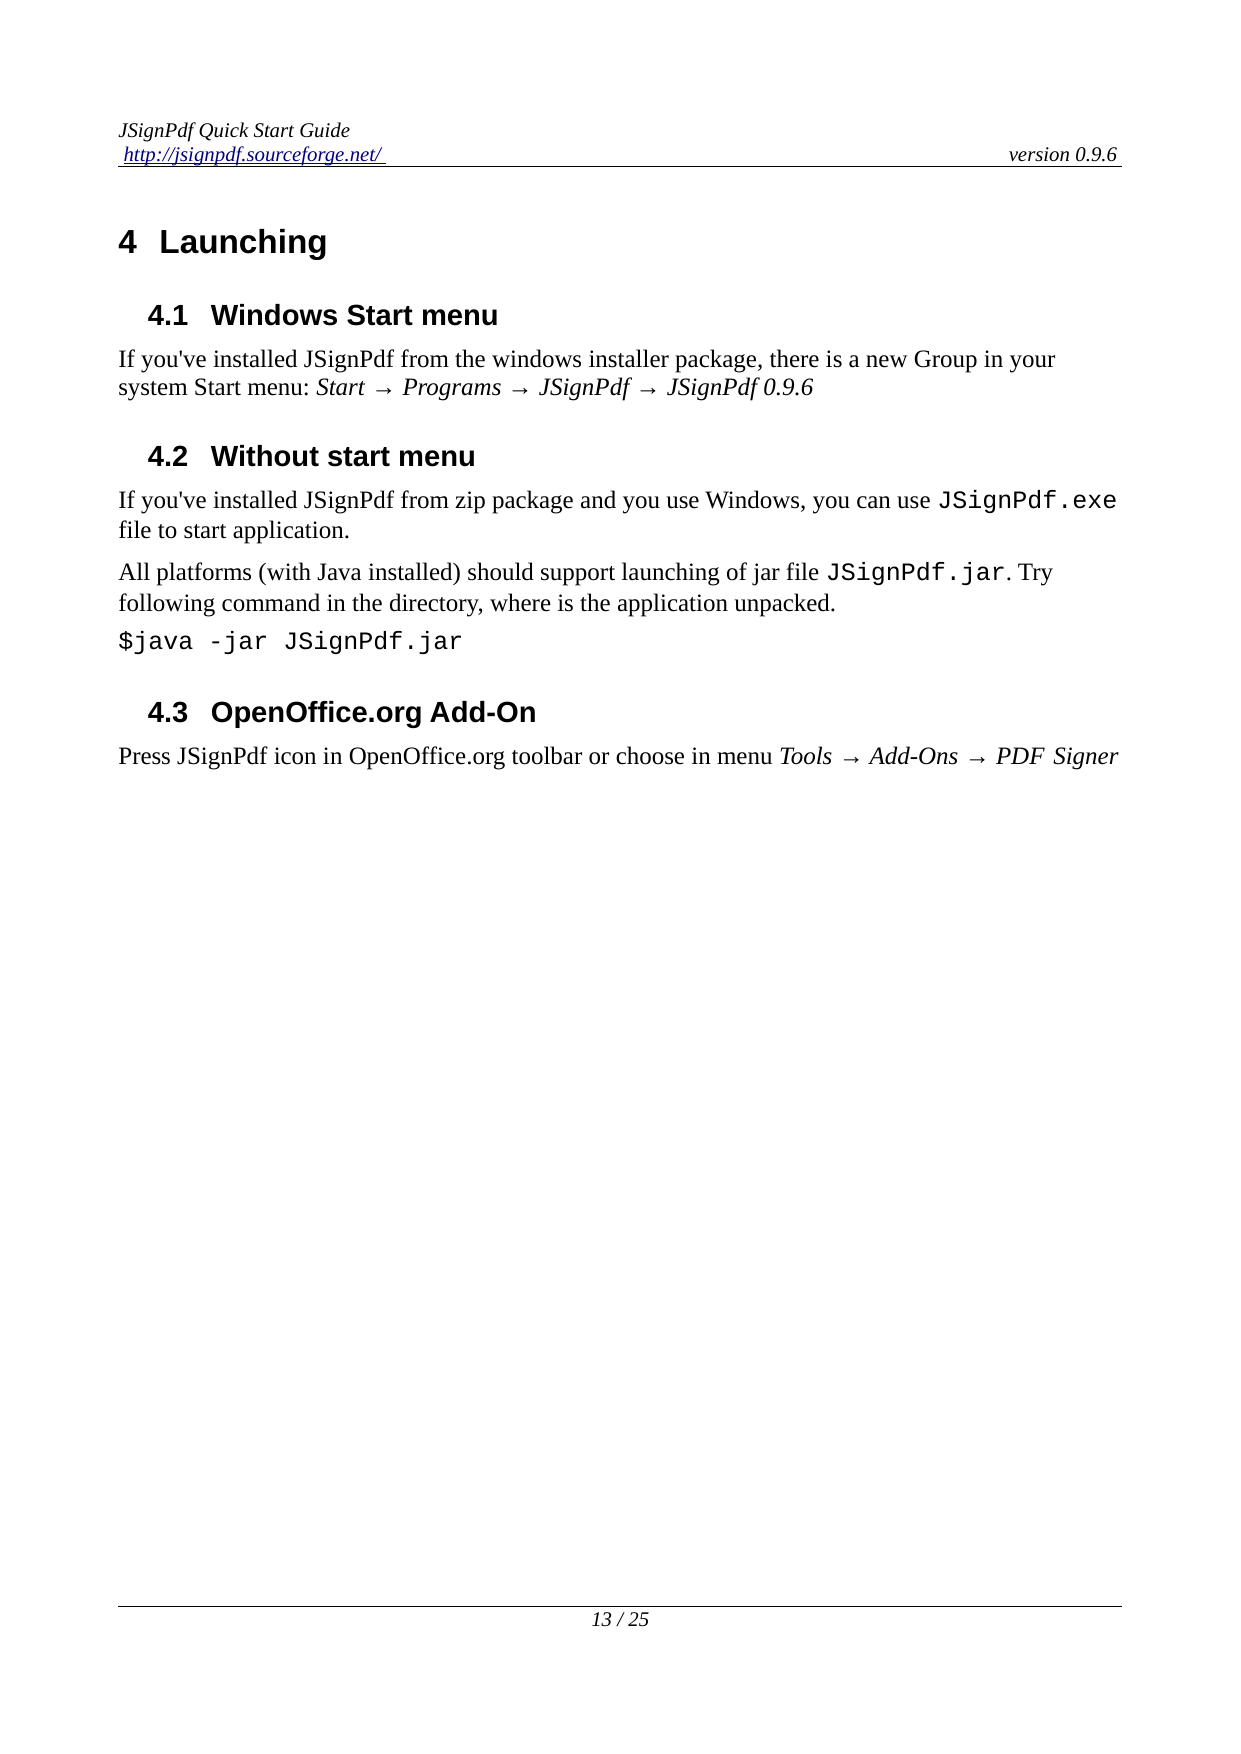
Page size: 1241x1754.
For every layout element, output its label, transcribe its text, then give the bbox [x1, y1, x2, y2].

subtitle Without start menu [148, 439, 1116, 472]
text Press JSignPdf icon in OpenOffice.org toolbar or choose in menu Tools → Add-Ons → PDF Signer [118, 741, 1122, 769]
text All platforms (with Java installed) should support launching of jar file JSignPdf.jar. Try following command in the directory, where is the application unpacked. [118, 557, 1122, 616]
text $java -jar JSignPdf.jar [118, 629, 1122, 657]
subtitle OpenOffice.org Add-On [148, 695, 1116, 728]
subtitle Launching [118, 222, 1122, 260]
text If you've installed JSignPdf from the windows installer package, there is a new Group in your system Start menu: Start → Programs → JSignPdf → JSignPdf 0.9.6 [118, 344, 1122, 401]
subtitle Windows Start menu [148, 298, 1116, 331]
text If you've installed JSignPdf from zip package and you use Windows, you can use JSignPdf.exe file to start application. [118, 485, 1122, 544]
